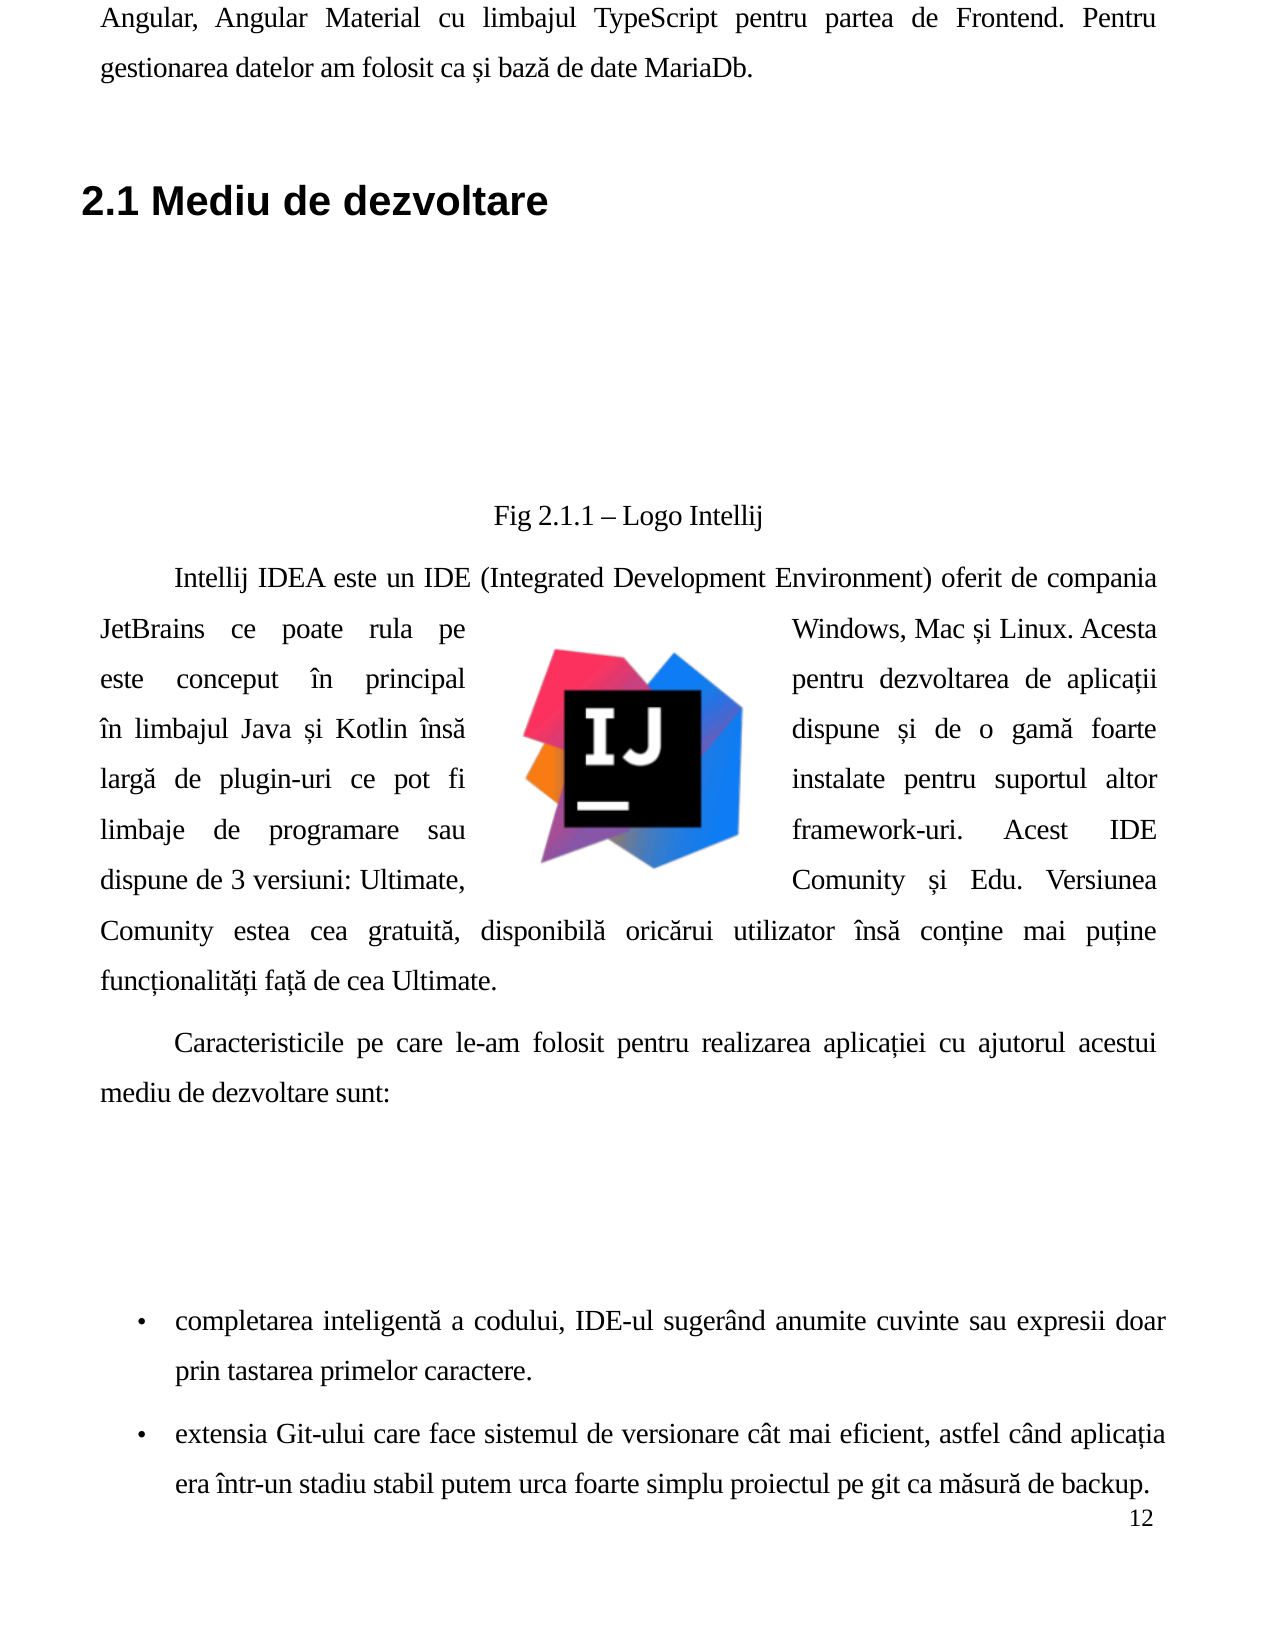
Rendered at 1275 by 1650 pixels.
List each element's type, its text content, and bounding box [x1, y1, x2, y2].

list extensia Git-ului care face sistemul de versionare cât mai eficient, astfel când aplicația era într-un stadiu stabil putem urca foarte simplu proiectul pe git ca măsură de backup. [137, 1416, 1167, 1499]
text Caracteristicile pe care le-am folosit pentru realizarea aplicației cu ajutorul acestui mediu de dezvoltare sunt: [100, 1025, 1157, 1109]
list completarea inteligentă a codului, IDE-ul sugerând anumite cuvinte sau expresii doar prin tastarea primelor caractere. [137, 1303, 1167, 1387]
text Angular, Angular Material cu limbajul TypeScript pentru partea de Frontend. Pentru gestionarea datelor am folosit ca și bază de date MariaDb. [100, 0, 1157, 84]
text Fig 2.1.1 – Logo Intellij [100, 498, 1157, 532]
subtitle 2.1 Mediu de dezvoltare [81, 177, 1167, 224]
picture [466, 626, 792, 897]
text Intellij IDEA este un IDE (Integrated Development Environment) oferit de compania JetBrains ce poate rula pe Windows, Mac și Linux. Acesta este conceput în principal pentru dezvoltarea de aplicații în limbajul Java și Kotlin însă dispune și de o gamă foarte largă de plugin-uri ce pot fi instalate pentru suportul altor limbaje de programare sau framework-uri. Acest IDE dispune de 3 versiuni: Ultimate, Comunity și Edu. Versiunea Comunity estea cea gratuită, disponibilă oricărui utilizator însă conține mai puține funcționalități față de cea Ultimate. [100, 560, 1157, 996]
